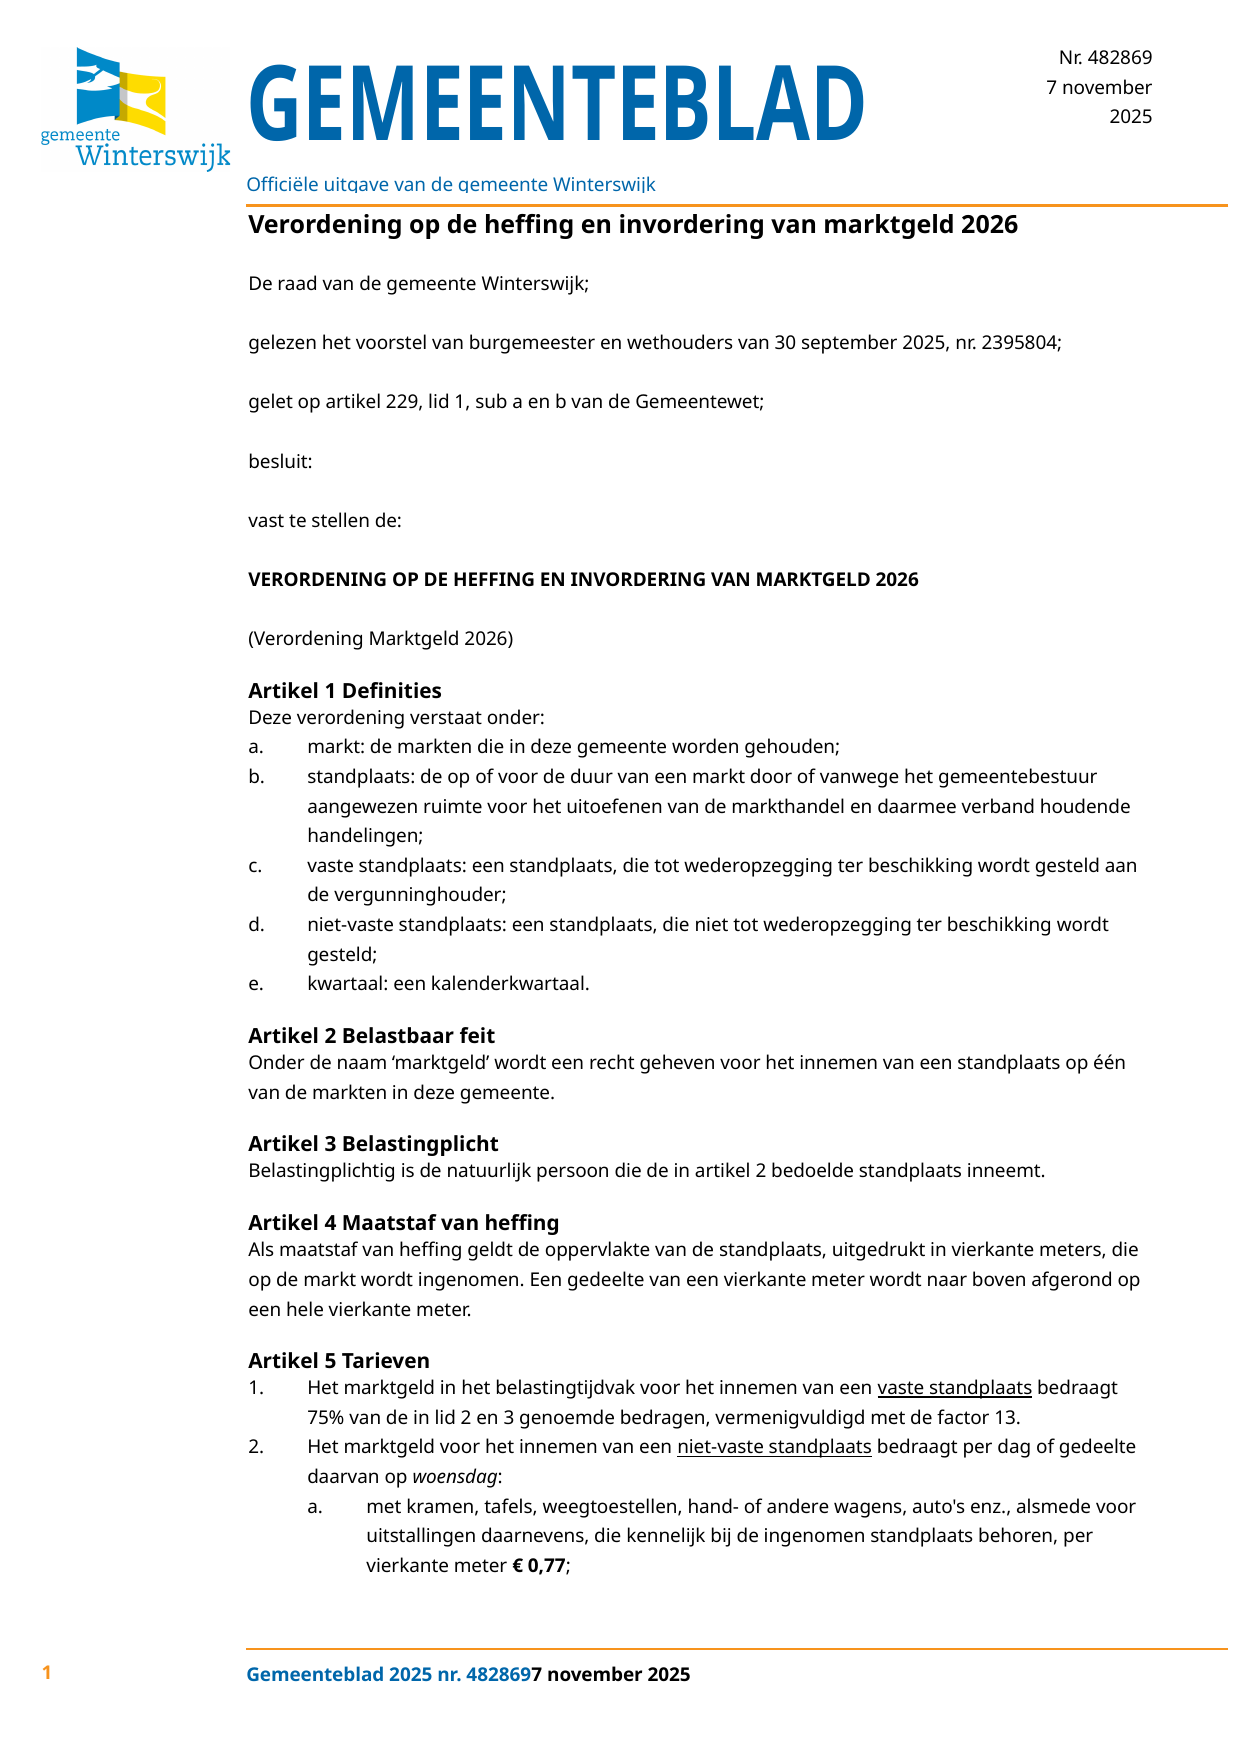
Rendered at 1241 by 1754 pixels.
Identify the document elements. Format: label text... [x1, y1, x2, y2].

text Artikel 4 Maatstaf van heffing [248, 1208, 1152, 1237]
text besluit: [248, 448, 1152, 473]
list vaste standplaats: een standplaats, die tot wederopzegging ter beschikking wordt gesteld aan de vergunninghouder; [248, 852, 1152, 907]
text Belastingplichtig is de natuurlijk persoon die de in artikel 2 bedoelde standplaats inneemt. [248, 1158, 1152, 1183]
list met kramen, tafels, weegtoestellen, hand- of andere wagens, auto's enz., alsmede voor uitstallingen daarnevens, die kennelijk bij de ingenomen standplaats behoren, per vierkante meter € 0,77; [307, 1493, 1152, 1578]
text Artikel 3 Belastingplicht [248, 1129, 1152, 1158]
text (Verordening Marktgeld 2026) [248, 625, 1152, 651]
text gelezen het voorstel van burgemeester en wethouders van 30 september 2025, nr. 2395804; [248, 329, 1152, 355]
text vast te stellen de: [248, 507, 1152, 533]
picture [225, 153, 231, 162]
list standplaats: de op of voor de duur van een markt door of vanwege het gemeentebestuur aangewezen ruimte voor het uitoefenen van de markthandel en daarmee verband houdende handelingen; [248, 763, 1152, 848]
list markt: de markten die in deze gemeente worden gehouden; [248, 734, 1152, 759]
text Artikel 5 Tarieven [248, 1346, 1152, 1374]
text Artikel 2 Belastbaar feit [248, 1021, 1152, 1049]
text Onder de naam ‘marktgeld’ wordt een recht geheven voor het innemen van een standplaats op één van de markten in deze gemeente. [248, 1049, 1152, 1104]
text VERORDENING OP DE HEFFING EN INVORDERING VAN MARKTGELD 2026 [248, 566, 1152, 592]
text Als maatstaf van heffing geldt de oppervlakte van de standplaats, uitgedrukt in vierkante meters, die op de markt wordt ingenomen. Een gedeelte van een vierkante meter wordt naar boven afgerond op een hele vierkante meter. [248, 1237, 1152, 1321]
list Het marktgeld voor het innemen van een niet-vaste standplaats bedraagt per dag of gedeelte daarvan op woensdag: [248, 1434, 1152, 1489]
text Verordening op de heffing en invordering van marktgeld 2026 [248, 207, 1152, 241]
picture [41, 47, 231, 172]
text De raad van de gemeente Winterswijk; [248, 270, 1152, 296]
list Het marktgeld in het belastingtijdvak voor het innemen van een vaste standplaats bedraagt 75% van de in lid 2 en 3 genoemde bedragen, vermenigvuldigd met de factor 13. [248, 1374, 1152, 1430]
list kwartaal: een kalenderkwartaal. [248, 970, 1152, 996]
list niet-vaste standplaats: een standplaats, die niet tot wederopzegging ter beschikking wordt gesteld; [248, 911, 1152, 967]
text Deze verordening verstaat onder: [248, 704, 1152, 730]
text gelet op artikel 229, lid 1, sub a en b van de Gemeentewet; [248, 389, 1152, 414]
text Artikel 1 Definities [248, 676, 1152, 704]
